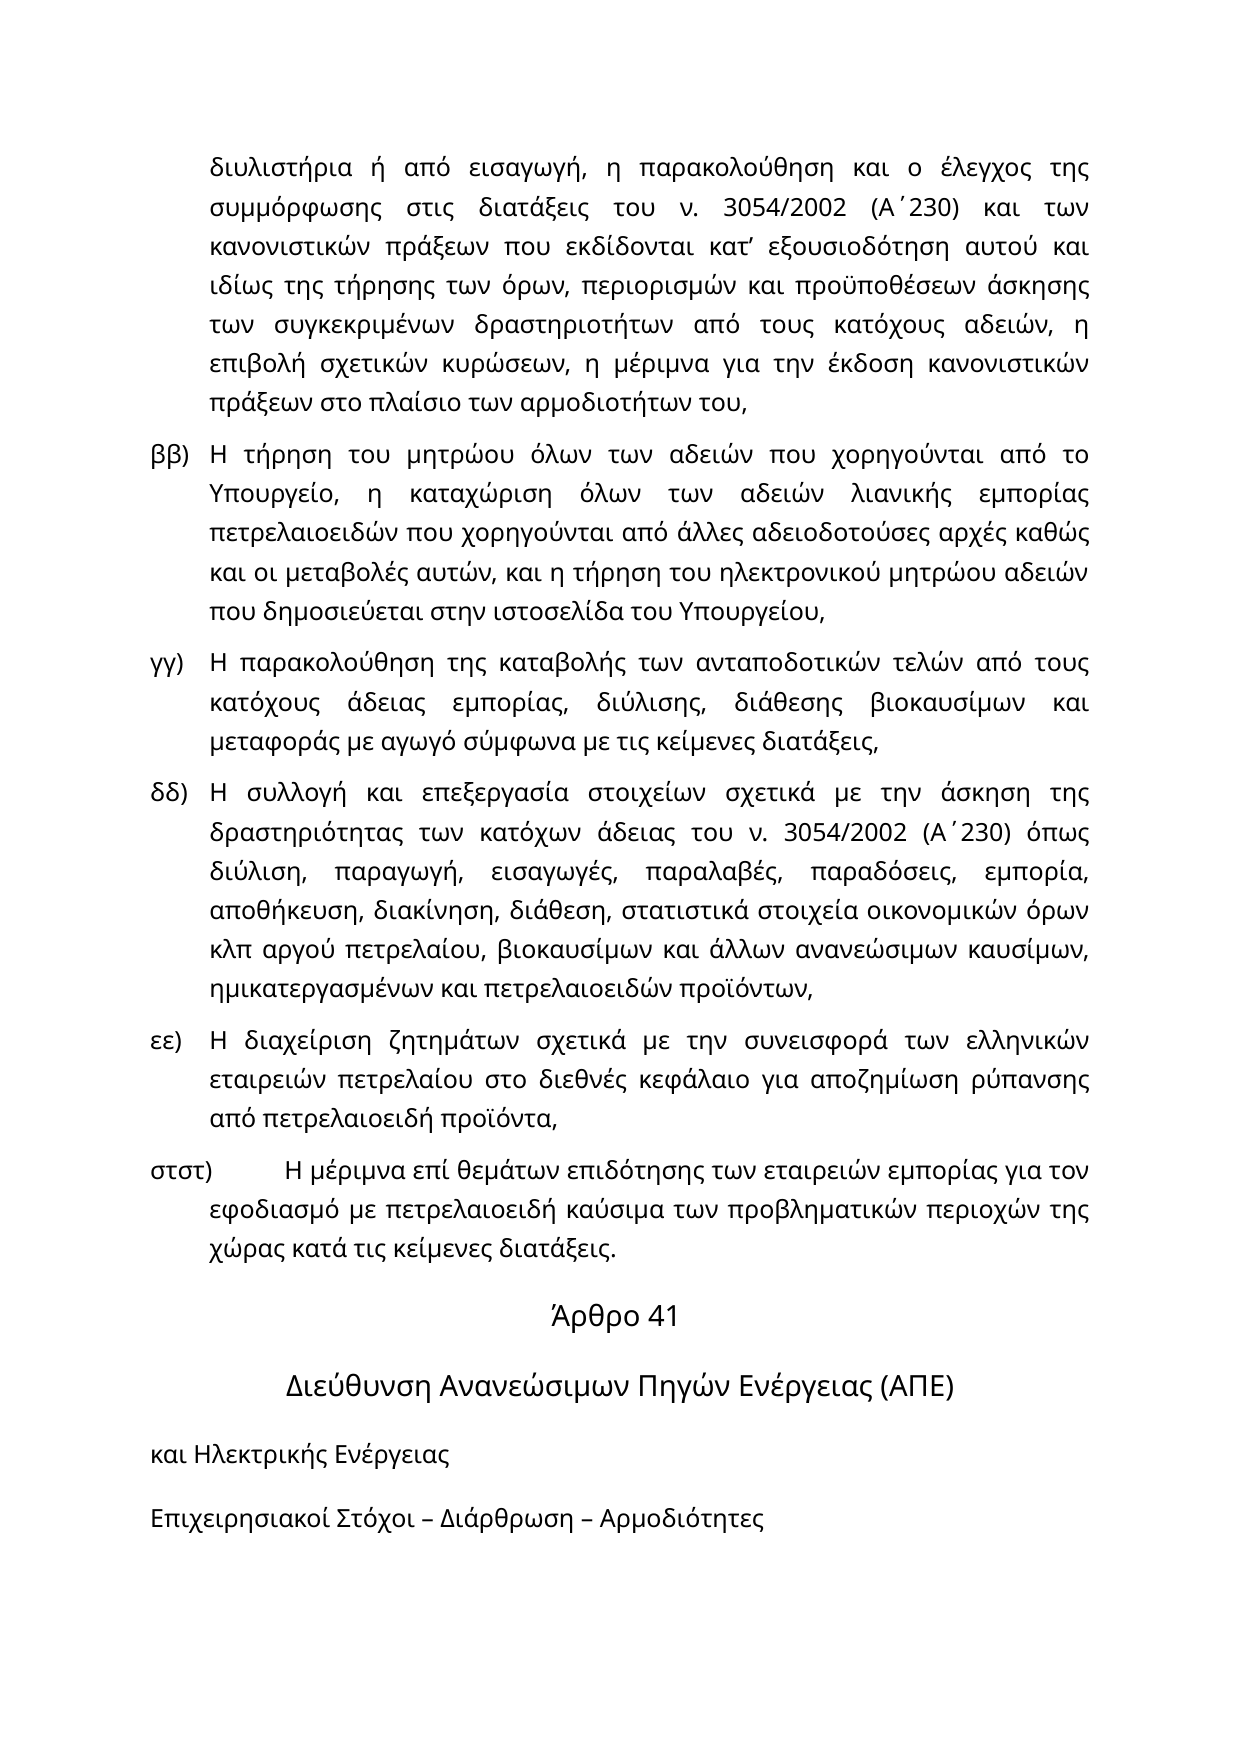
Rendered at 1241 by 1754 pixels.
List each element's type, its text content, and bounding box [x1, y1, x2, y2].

list γγ) Η παρακολούθηση της καταβολής των ανταποδοτικών τελών από τους κατόχους άδειας εμπορίας, διύλισης, διάθεσης βιοκαυσίμων και μεταφοράς με αγωγό σύμφωνα με τις κείμενες διατάξεις, [150, 645, 1090, 757]
list εε) Η διαχείριση ζητημάτων σχετικά με την συνεισφορά των ελληνικών εταιρειών πετρελαίου στο διεθνές κεφάλαιο για αποζημίωση ρύπανσης από πετρελαιοειδή προϊόντα, [150, 1022, 1090, 1135]
list δδ) Η συλλογή και επεξεργασία στοιχείων σχετικά με την άσκηση της δραστηριότητας των κατόχων άδειας του ν. 3054/2002 (Α΄230) όπως διύλιση, παραγωγή, εισαγωγές, παραλαβές, παραδόσεις, εμπορία, αποθήκευση, διακίνηση, διάθεση, στατιστικά στοιχεία οικονομικών όρων κλπ αργού πετρελαίου, βιοκαυσίμων και άλλων ανανεώσιμων καυσίμων, ημικατεργασμένων και πετρελαιοειδών προϊόντων, [150, 775, 1090, 1005]
text Επιχειρησιακοί Στόχοι – Διάρθρωση – Αρμοδιότητες [150, 1500, 1090, 1534]
subtitle Διεύθυνση Ανανεώσιμων Πηγών Ενέργειας (ΑΠΕ) [150, 1366, 1090, 1405]
list στστ) Η μέριμνα επί θεμάτων επιδότησης των εταιρειών εμπορίας για τον εφοδιασμό με πετρελαιοειδή καύσιμα των προβληματικών περιοχών της χώρας κατά τις κείμενες διατάξεις. [150, 1152, 1090, 1265]
list ββ) Η τήρηση του μητρώου όλων των αδειών που χορηγούνται από το Υπουργείο, η καταχώριση όλων των αδειών λιανικής εμπορίας πετρελαιοειδών που χορηγούνται από άλλες αδειοδοτούσες αρχές καθώς και οι μεταβολές αυτών, και η τήρηση του ηλεκτρονικού μητρώου αδειών που δημοσιεύεται στην ιστοσελίδα του Υπουργείου, [150, 437, 1090, 627]
list διυλιστήρια ή από εισαγωγή, η παρακολούθηση και ο έλεγχος της συμμόρφωσης στις διατάξεις του ν. 3054/2002 (Α΄230) και των κανονιστικών πράξεων που εκδίδονται κατ’ εξουσιοδότηση αυτού και ιδίως της τήρησης των όρων, περιορισμών και προϋποθέσεων άσκησης των συγκεκριμένων δραστηριοτήτων από τους κατόχους αδειών, η επιβολή σχετικών κυρώσεων, η μέριμνα για την έκδοση κανονιστικών πράξεων στο πλαίσιο των αρμοδιοτήτων του, [150, 150, 1090, 419]
text και Ηλεκτρικής Ενέργειας [150, 1436, 1090, 1470]
subtitle Άρθρο 41 [150, 1295, 1090, 1335]
